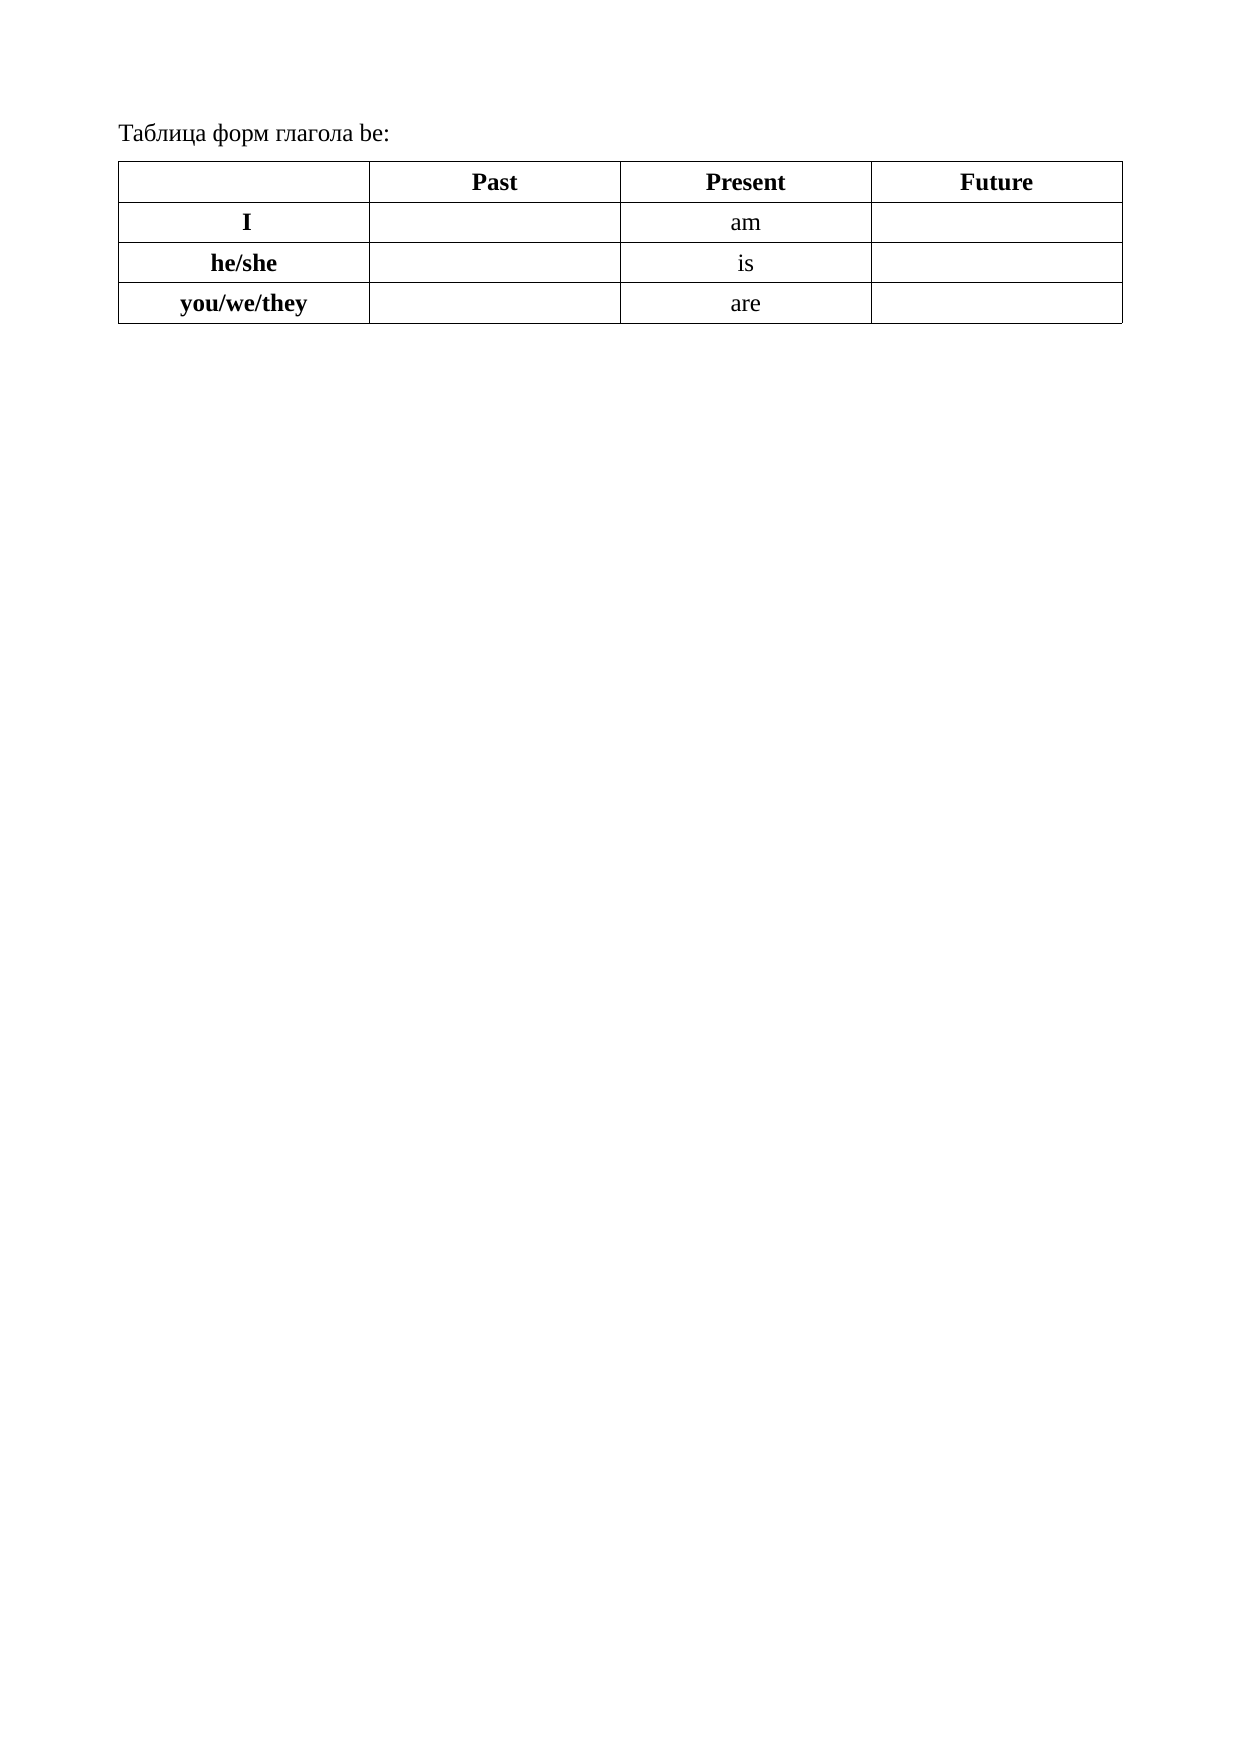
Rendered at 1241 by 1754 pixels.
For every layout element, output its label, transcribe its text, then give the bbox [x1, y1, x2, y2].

table_header Present [621, 162, 871, 202]
table_cell [370, 243, 620, 282]
table_header [119, 162, 369, 202]
table_cell he/she [119, 243, 369, 282]
table_cell [872, 203, 1122, 242]
table_cell [872, 243, 1122, 282]
table_cell [872, 283, 1122, 322]
table_cell is [621, 243, 871, 282]
table_cell you/we/they [119, 283, 369, 322]
table_cell am [621, 203, 871, 242]
table_cell I [119, 203, 369, 242]
table_cell [370, 203, 620, 242]
table_cell are [621, 283, 871, 322]
table_cell [370, 283, 620, 322]
table_header Future [872, 162, 1122, 202]
table_header Past [370, 162, 620, 202]
text Таблица форм глагола be: [118, 118, 1122, 147]
